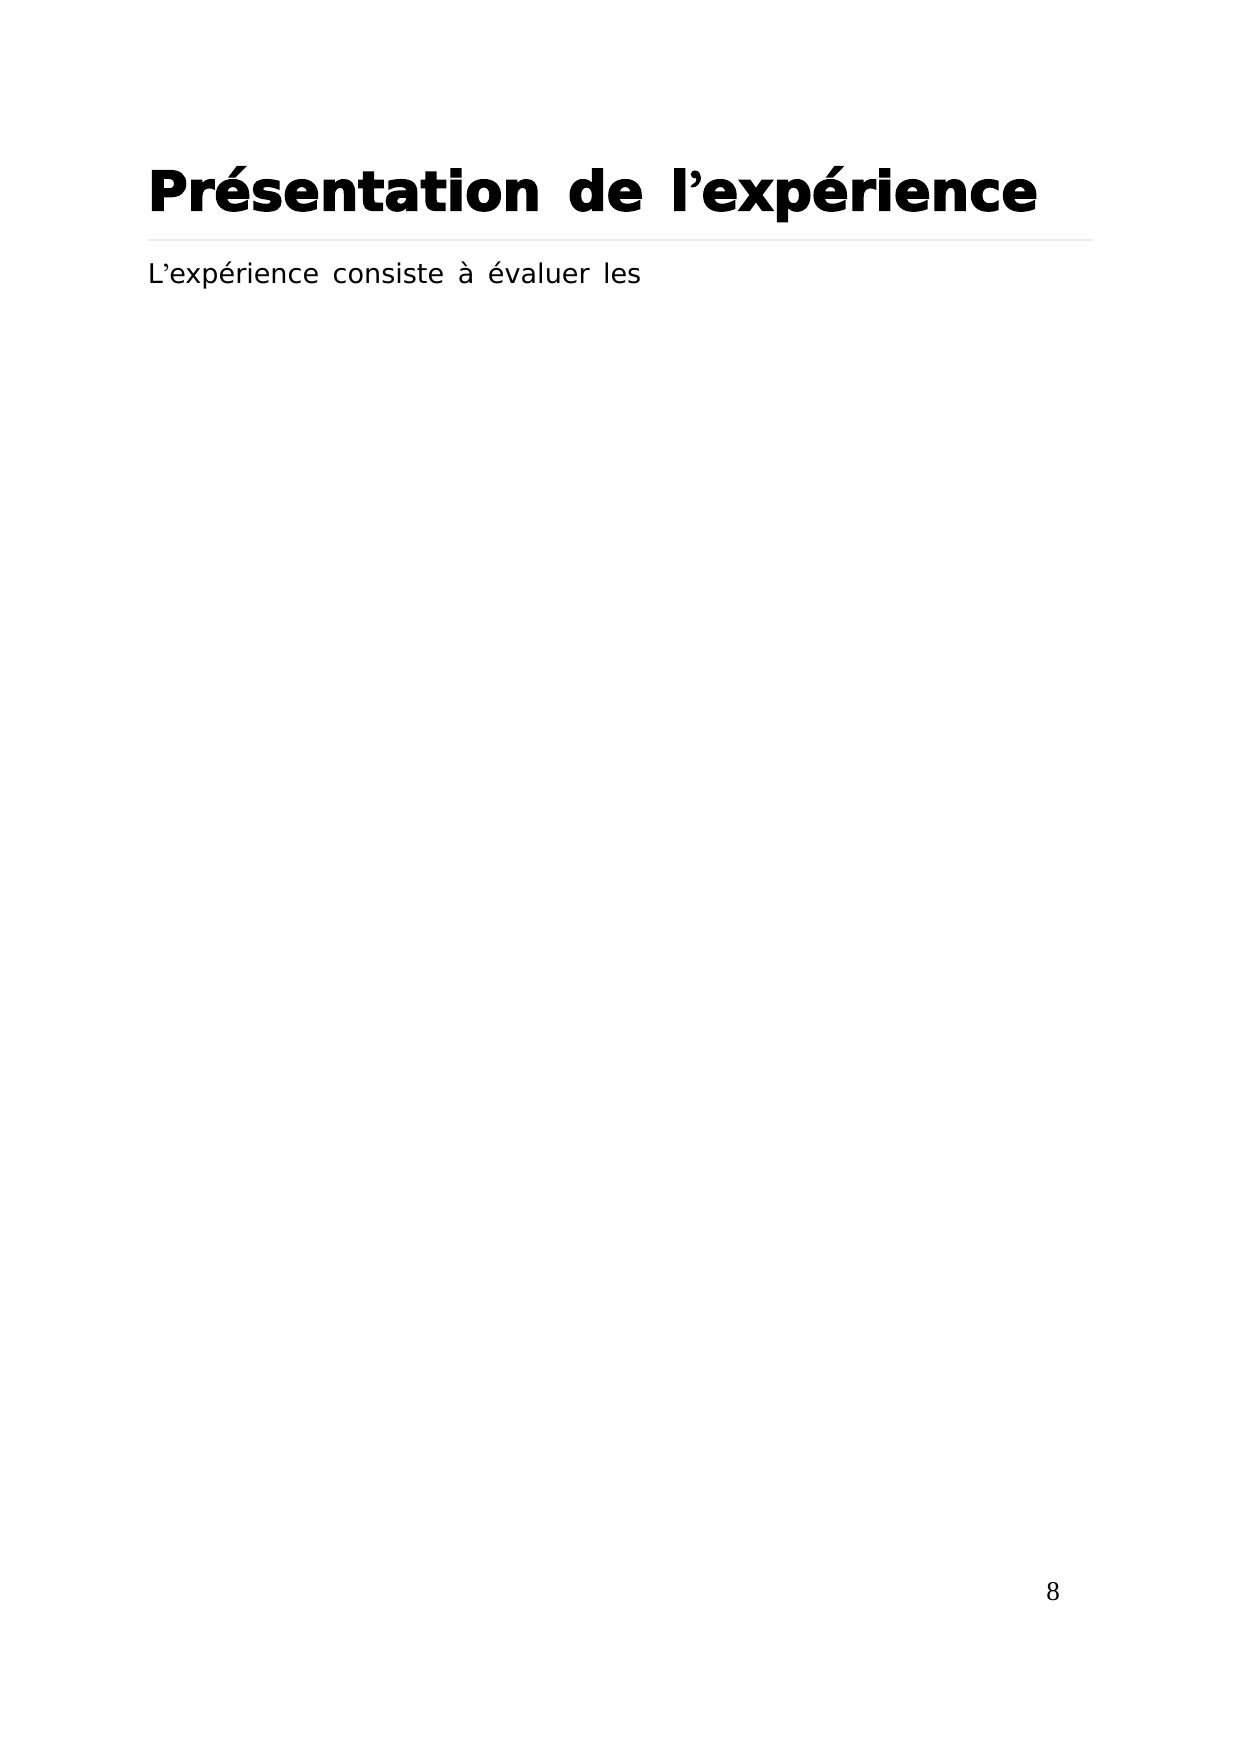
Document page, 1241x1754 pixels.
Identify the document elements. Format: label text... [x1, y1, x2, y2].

text L’expérience consiste à évaluer les [148, 265, 1093, 290]
subtitle Présentation de l’expérience [148, 173, 1093, 239]
